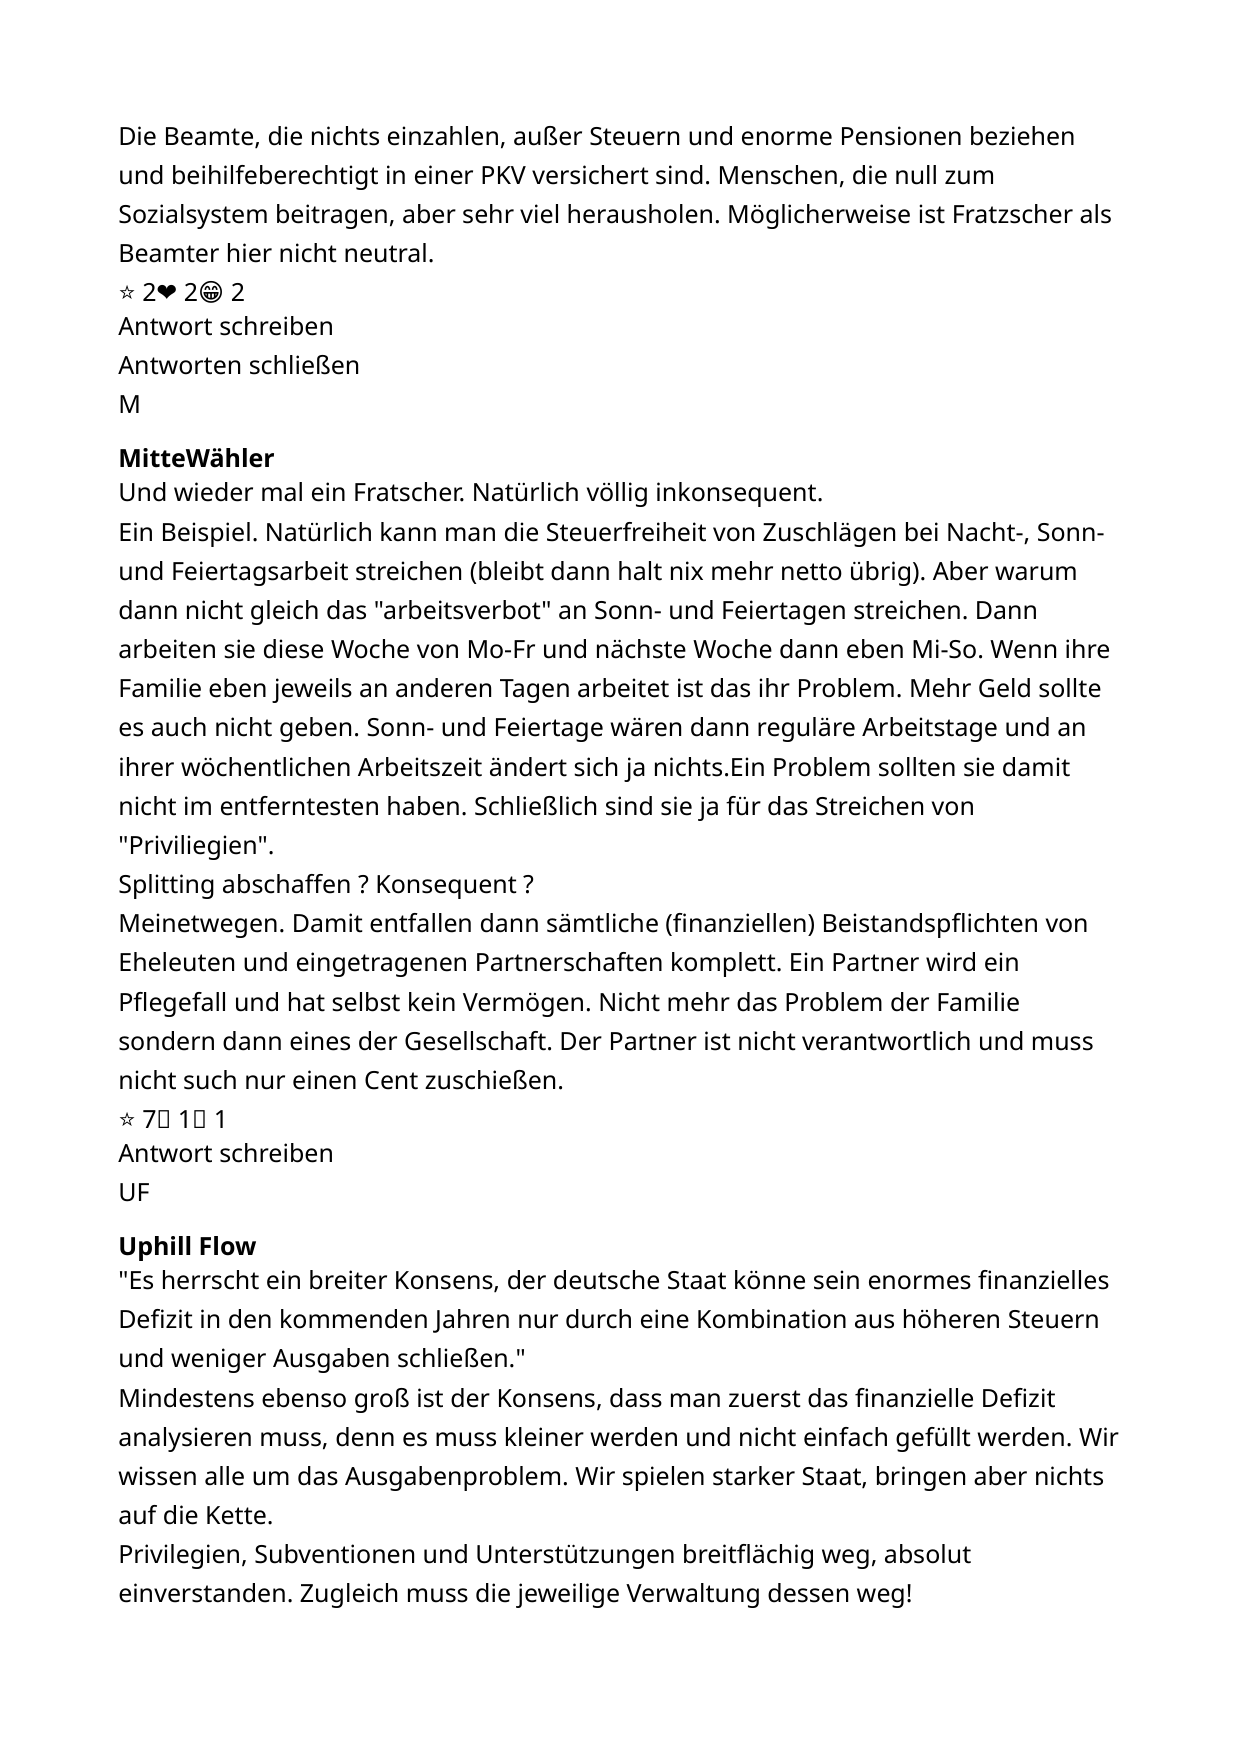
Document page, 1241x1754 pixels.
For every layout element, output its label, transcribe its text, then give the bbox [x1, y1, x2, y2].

text Meinetwegen. Damit entfallen dann sämtliche (finanziellen) Beistandspflichten von Eheleuten und eingetragenen Partnerschaften komplett. Ein Partner wird ein Pflegefall und hat selbst kein Vermögen. Nicht mehr das Problem der Familie sondern dann eines der Gesellschaft. Der Partner ist nicht verantwortlich und muss nicht such nur einen Cent zuschießen. [118, 906, 1122, 1097]
text ⭐️ 7🙁 1🤨 1 [118, 1102, 1122, 1136]
text UF [118, 1175, 1122, 1209]
subtitle Uphill Flow [118, 1229, 1122, 1263]
text Antwort schreiben [118, 309, 1122, 343]
text Ein Beispiel. Natürlich kann man die Steuerfreiheit von Zuschlägen bei Nacht-, Sonn- und Feiertagsarbeit streichen (bleibt dann halt nix mehr netto übrig). Aber warum dann nicht gleich das "arbeitsverbot" an Sonn- und Feiertagen streichen. Dann arbeiten sie diese Woche von Mo-Fr und nächste Woche dann eben Mi-So. Wenn ihre Familie eben jeweils an anderen Tagen arbeitet ist das ihr Problem. Mehr Geld sollte es auch nicht geben. Sonn- und Feiertage wären dann reguläre Arbeitstage und an ihrer wöchentlichen Arbeitszeit ändert sich ja nichts.Ein Problem sollten sie damit nicht im entferntesten haben. Schließlich sind sie ja für das Streichen von "Priviliegien". [118, 514, 1122, 862]
text Und wieder mal ein Fratscher. Natürlich völlig inkonsequent. [118, 475, 1122, 509]
text Mindestens ebenso groß ist der Konsens, dass man zuerst das finanzielle Defizit analysieren muss, denn es muss kleiner werden und nicht einfach gefüllt werden. Wir wissen alle um das Ausgabenproblem. Wir spielen starker Staat, bringen aber nichts auf die Kette. [118, 1380, 1122, 1532]
text M [118, 387, 1122, 421]
text Die Beamte, die nichts einzahlen, außer Steuern und enorme Pensionen beziehen und beihilfeberechtigt in einer PKV versichert sind. Menschen, die null zum Sozialsystem beitragen, aber sehr viel herausholen. Möglicherweise ist Fratzscher als Beamter hier nicht neutral. [118, 118, 1122, 270]
text Antworten schließen [118, 348, 1122, 382]
text "Es herrscht ein breiter Konsens, der deutsche Staat könne sein enormes finanzielles Defizit in den kommenden Jahren nur durch eine Kombination aus höheren Steuern und weniger Ausgaben schließen." [118, 1263, 1122, 1375]
text Privilegien, Subventionen und Unterstützungen breitflächig weg, absolut einverstanden. Zugleich muss die jeweilige Verwaltung dessen weg! [118, 1537, 1122, 1610]
text ⭐️ 2❤️ 2😁 2 [118, 275, 1122, 309]
text Antwort schreiben [118, 1136, 1122, 1170]
subtitle MitteWähler [118, 441, 1122, 475]
text Splitting abschaffen ? Konsequent ? [118, 867, 1122, 901]
